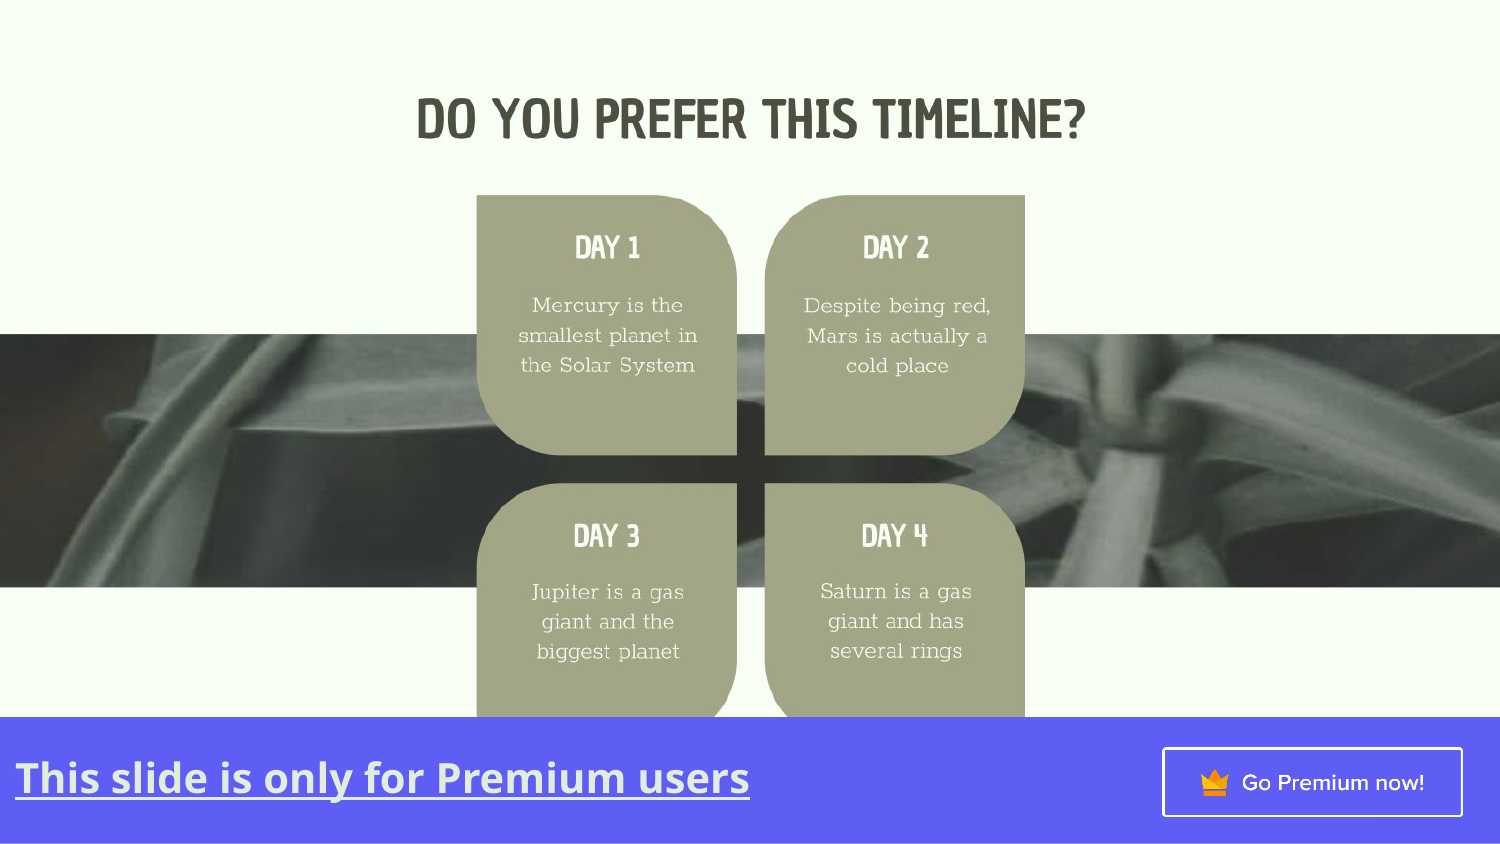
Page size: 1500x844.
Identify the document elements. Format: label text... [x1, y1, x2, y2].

picture [1162, 747, 1463, 817]
picture [0, 0, 1500, 717]
text_box This slide is only for Premium users [0, 717, 1500, 844]
